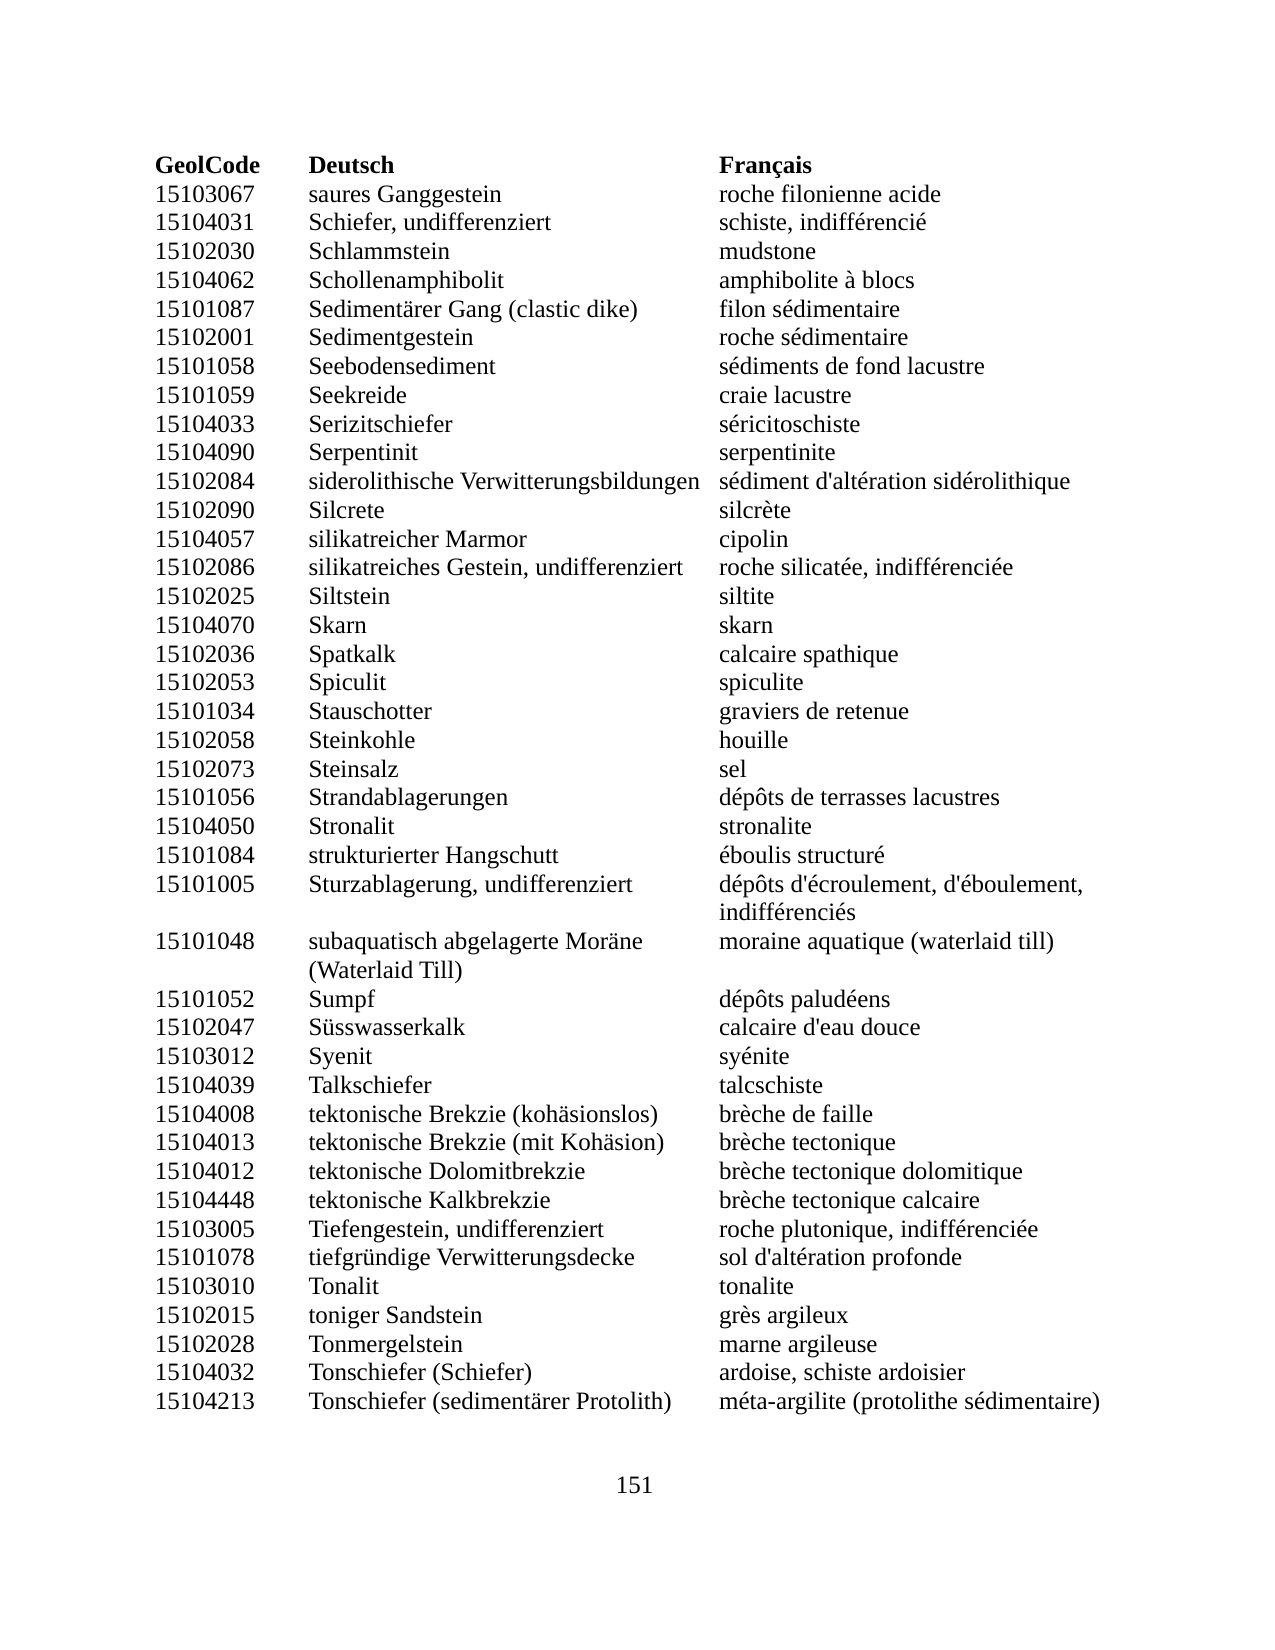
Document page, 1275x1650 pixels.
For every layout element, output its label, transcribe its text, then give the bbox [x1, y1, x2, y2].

table_cell talcschiste [714, 1070, 1125, 1099]
table_cell Stauschotter [304, 696, 714, 725]
table_cell tonalite [714, 1271, 1125, 1300]
table_cell brèche tectonique dolomitique [714, 1156, 1125, 1185]
table_cell 15104090 [150, 438, 304, 466]
table_cell saures Ganggestein [304, 179, 714, 207]
table_cell Süsswasserkalk [304, 1013, 714, 1041]
table_cell cipolin [714, 524, 1125, 552]
table_cell Schlammstein [304, 236, 714, 265]
table_cell schiste, indifférencié [714, 208, 1125, 236]
table_cell Serpentinit [304, 438, 714, 466]
table_cell tektonische Brekzie (kohäsionslos) [304, 1099, 714, 1127]
table_cell 15102025 [150, 581, 304, 610]
table_header Français [714, 150, 1125, 179]
table_cell Steinsalz [304, 754, 714, 782]
table_cell Silcrete [304, 495, 714, 524]
table_cell 15102015 [150, 1300, 304, 1329]
table_cell Steinkohle [304, 725, 714, 754]
table_cell strukturierter Hangschutt [304, 840, 714, 869]
table_cell roche silicatée, indifférenciée [714, 553, 1125, 581]
table_cell Tonalit [304, 1271, 714, 1300]
table_cell Schiefer, undifferenziert [304, 208, 714, 236]
table_cell craie lacustre [714, 380, 1125, 409]
table_cell Strandablagerungen [304, 783, 714, 811]
table_cell Skarn [304, 610, 714, 639]
table_cell tektonische Brekzie (mit Kohäsion) [304, 1128, 714, 1156]
table_cell Seekreide [304, 380, 714, 409]
table_cell calcaire d'eau douce [714, 1013, 1125, 1041]
table_cell grès argileux [714, 1300, 1125, 1329]
table_cell 15102001 [150, 323, 304, 351]
table_cell sol d'altération profonde [714, 1243, 1125, 1271]
table_cell brèche tectonique calcaire [714, 1185, 1125, 1214]
table_cell séricitoschiste [714, 409, 1125, 437]
table_cell roche filonienne acide [714, 179, 1125, 207]
table_cell sédiment d'altération sidérolithique [714, 466, 1125, 495]
table_cell serpentinite [714, 438, 1125, 466]
table_cell Sedimentärer Gang (clastic dike) [304, 294, 714, 322]
table_cell 15102090 [150, 495, 304, 524]
table_cell méta-argilite (protolithe sédimentaire) [714, 1386, 1125, 1415]
table_header GeolCode [150, 150, 304, 179]
table_cell sédiments de fond lacustre [714, 351, 1125, 380]
table_cell Schollenamphibolit [304, 265, 714, 294]
table_cell tektonische Kalkbrekzie [304, 1185, 714, 1214]
table_cell 15102086 [150, 553, 304, 581]
table_cell skarn [714, 610, 1125, 639]
table_cell 15104070 [150, 610, 304, 639]
table_cell 15104062 [150, 265, 304, 294]
table_cell calcaire spathique [714, 639, 1125, 667]
table_cell amphibolite à blocs [714, 265, 1125, 294]
table_cell éboulis structuré [714, 840, 1125, 869]
table_cell 15101034 [150, 696, 304, 725]
table_cell 15104057 [150, 524, 304, 552]
table_cell Tonschiefer (Schiefer) [304, 1358, 714, 1386]
table_cell Siltstein [304, 581, 714, 610]
table_cell 15102053 [150, 668, 304, 696]
table_cell Sumpf [304, 984, 714, 1012]
table_cell 15103067 [150, 179, 304, 207]
table_cell 15101048 [150, 926, 304, 984]
table_cell Talkschiefer [304, 1070, 714, 1099]
table_cell 15101056 [150, 783, 304, 811]
table_cell roche plutonique, indifférenciée [714, 1214, 1125, 1242]
table_cell ardoise, schiste ardoisier [714, 1358, 1125, 1386]
table_cell silikatreicher Marmor [304, 524, 714, 552]
table_cell 15101052 [150, 984, 304, 1012]
table_cell subaquatisch abgelagerte Moräne (Waterlaid Till) [304, 926, 714, 984]
table_cell 15104448 [150, 1185, 304, 1214]
table_cell silcrète [714, 495, 1125, 524]
table_cell 15102073 [150, 754, 304, 782]
table_cell Stronalit [304, 811, 714, 840]
table_cell 15102030 [150, 236, 304, 265]
table_cell sel [714, 754, 1125, 782]
table_cell spiculite [714, 668, 1125, 696]
table_cell silikatreiches Gestein, undifferenziert [304, 553, 714, 581]
table_cell 15101078 [150, 1243, 304, 1271]
table_cell dépôts de terrasses lacustres [714, 783, 1125, 811]
table_cell 15102058 [150, 725, 304, 754]
table_cell brèche de faille [714, 1099, 1125, 1127]
table_cell houille [714, 725, 1125, 754]
table_cell Spatkalk [304, 639, 714, 667]
table_cell moraine aquatique (waterlaid till) [714, 926, 1125, 984]
table_cell 15102036 [150, 639, 304, 667]
table_cell Sturzablagerung, undifferenziert [304, 869, 714, 926]
table_cell 15104033 [150, 409, 304, 437]
table_cell 15101084 [150, 840, 304, 869]
table_cell 15104013 [150, 1128, 304, 1156]
table_cell 15104031 [150, 208, 304, 236]
table_cell Serizitschiefer [304, 409, 714, 437]
table_cell stronalite [714, 811, 1125, 840]
table_cell 15104213 [150, 1386, 304, 1415]
table_cell 15104008 [150, 1099, 304, 1127]
table_cell Sedimentgestein [304, 323, 714, 351]
table_cell 15103012 [150, 1041, 304, 1070]
table_cell 15104032 [150, 1358, 304, 1386]
table_cell marne argileuse [714, 1329, 1125, 1357]
table_cell 15102084 [150, 466, 304, 495]
table_cell brèche tectonique [714, 1128, 1125, 1156]
table_cell Spiculit [304, 668, 714, 696]
table_cell syénite [714, 1041, 1125, 1070]
table_cell 15104050 [150, 811, 304, 840]
table_cell 15101059 [150, 380, 304, 409]
table_cell Tonmergelstein [304, 1329, 714, 1357]
table_cell siderolithische Verwitterungsbildungen [304, 466, 714, 495]
table_cell filon sédimentaire [714, 294, 1125, 322]
table_cell toniger Sandstein [304, 1300, 714, 1329]
table_cell tiefgründige Verwitterungsdecke [304, 1243, 714, 1271]
table_header Deutsch [304, 150, 714, 179]
table_cell 15101058 [150, 351, 304, 380]
table_cell Tiefengestein, undifferenziert [304, 1214, 714, 1242]
table_cell 15104012 [150, 1156, 304, 1185]
table_cell 15102047 [150, 1013, 304, 1041]
table_cell siltite [714, 581, 1125, 610]
table_cell Syenit [304, 1041, 714, 1070]
table_cell 15101005 [150, 869, 304, 926]
table_cell 15101087 [150, 294, 304, 322]
table_cell tektonische Dolomitbrekzie [304, 1156, 714, 1185]
table_cell Tonschiefer (sedimentärer Protolith) [304, 1386, 714, 1415]
table_cell graviers de retenue [714, 696, 1125, 725]
table_cell 15104039 [150, 1070, 304, 1099]
table_cell dépôts d'écroulement, d'éboulement, indifférenciés [714, 869, 1125, 926]
table_cell Seebodensediment [304, 351, 714, 380]
table_cell mudstone [714, 236, 1125, 265]
table_cell 15103005 [150, 1214, 304, 1242]
table_cell 15102028 [150, 1329, 304, 1357]
table_cell roche sédimentaire [714, 323, 1125, 351]
table_cell 15103010 [150, 1271, 304, 1300]
table_cell dépôts paludéens [714, 984, 1125, 1012]
